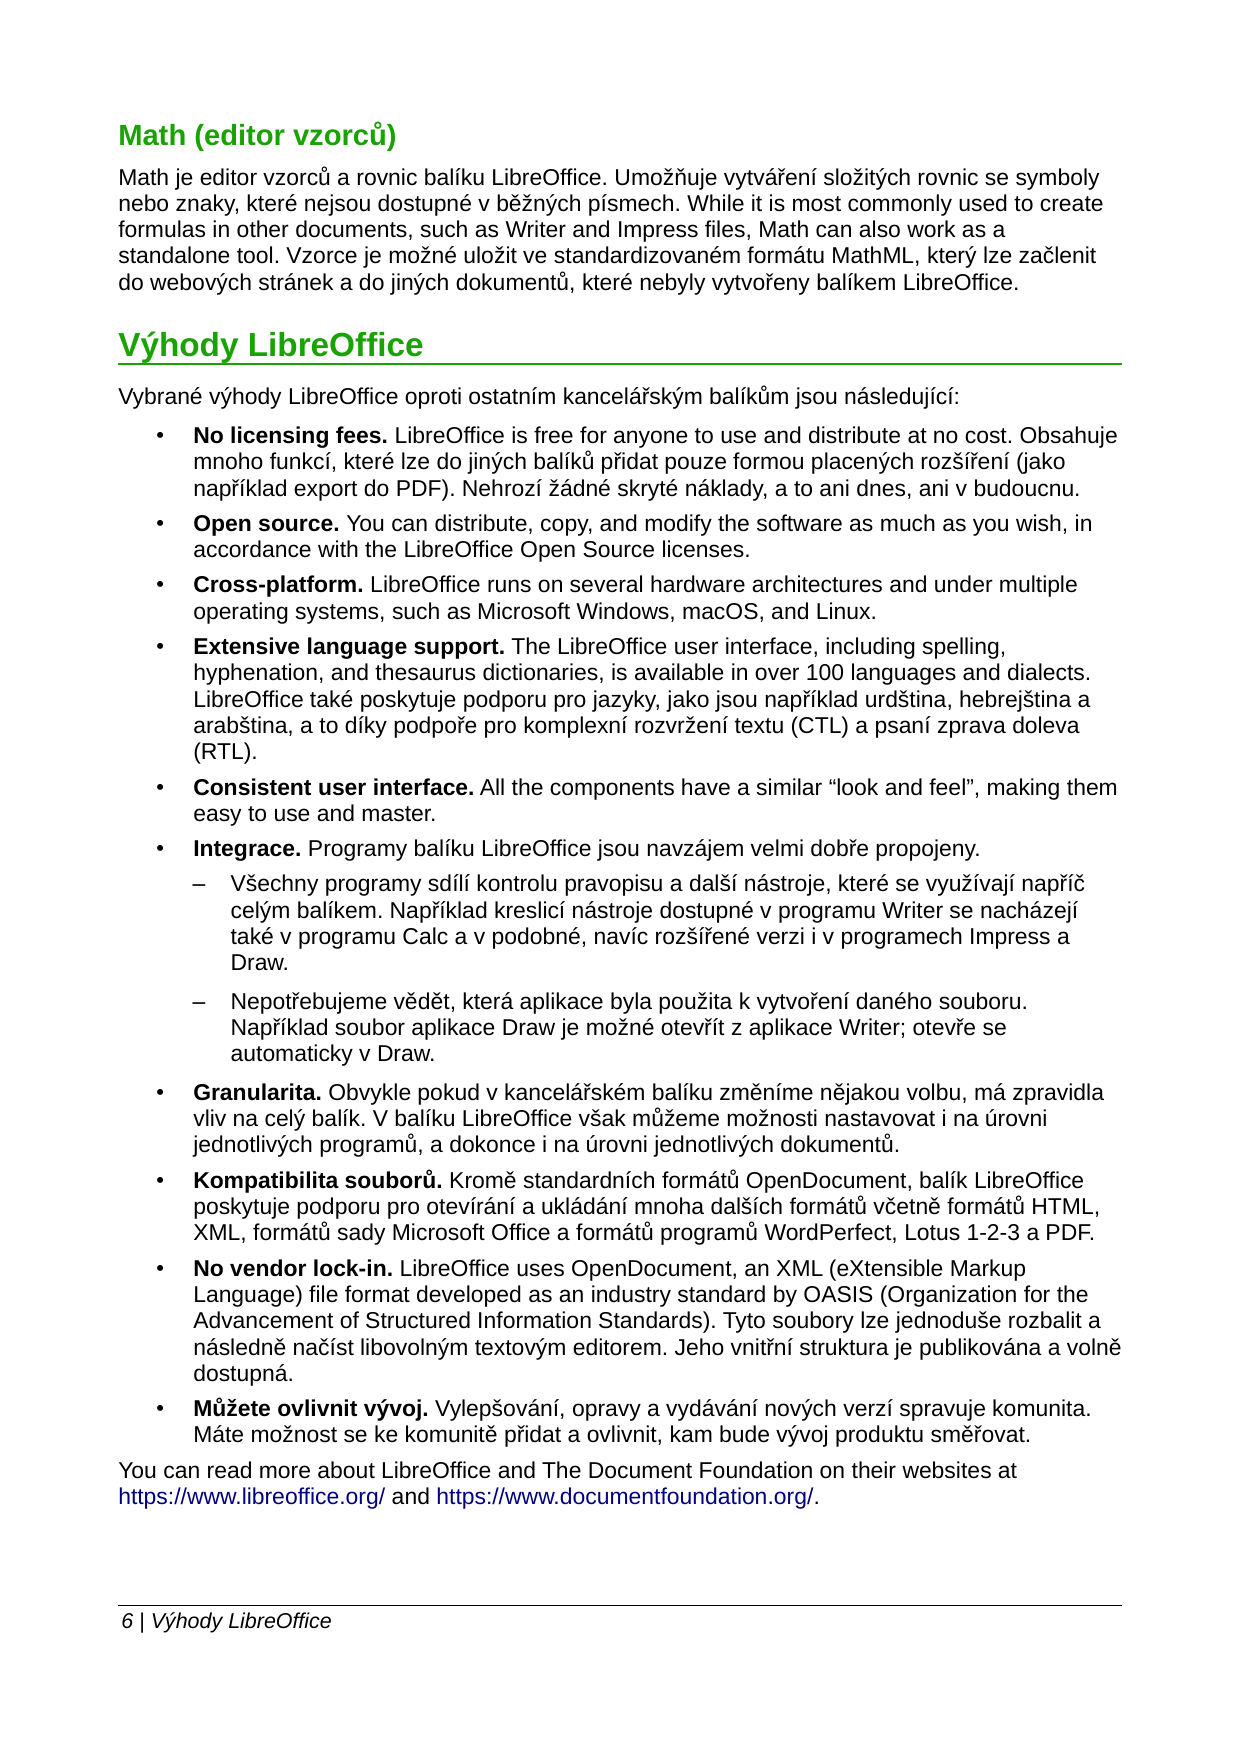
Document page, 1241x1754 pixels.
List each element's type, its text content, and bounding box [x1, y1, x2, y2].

list Můžete ovlivnit vývoj. Vylepšování, opravy a vydávání nových verzí spravuje komunita. Máte možnost se ke komunitě přidat a ovlivnit, kam bude vývoj produktu směřovat. [156, 1395, 1122, 1448]
text Math je editor vzorců a rovnic balíku LibreOffice. Umožňuje vytváření složitých rovnic se symboly nebo znaky, které nejsou dostupné v běžných písmech. While it is most commonly used to create formulas in other documents, such as Writer and Impress files, Math can also work as a standalone tool. Vzorce je možné uložit ve standardizovaném formátu MathML, který lze začlenit do webových stránek a do jiných dokumentů, které nebyly vytvořeny balíkem LibreOffice. [118, 163, 1122, 295]
list Všechny programy sdílí kontrolu pravopisu a další nástroje, které se využívají napříč celým balíkem. Například kreslicí nástroje dostupné v programu Writer se nacházejí také v programu Calc a v podobné, navíc rozšířené verzi i v programech Impress a Draw. [192, 870, 1122, 976]
list Granularita. Obvykle pokud v kancelářském balíku změníme nějakou volbu, má zpravidla vliv na celý balík. V balíku LibreOffice však můžeme možnosti nastavovat i na úrovni jednotlivých programů, a dokonce i na úrovni jednotlivých dokumentů. [156, 1079, 1122, 1158]
list No vendor lock-in. LibreOffice uses OpenDocument, an XML (eXtensible Markup Language) file format developed as an industry standard by OASIS (Organization for the Advancement of Structured Information Standards). Tyto soubory lze jednoduše rozbalit a následně načíst libovolným textovým editorem. Jeho vnitřní struktura je publikována a volně dostupná. [156, 1254, 1122, 1386]
text You can read more about LibreOffice and The Document Foundation on their websites at https://www.libreoffice.org/ and https://www.documentfoundation.org/. [118, 1457, 1122, 1509]
list Cross-platform. LibreOffice runs on several hardware architectures and under multiple operating systems, such as Microsoft Windows, macOS, and Linux. [156, 571, 1122, 624]
text Vybrané výhody LibreOffice oproti ostatním kancelářským balíkům jsou následující: [118, 383, 1122, 409]
list Kompatibilita souborů. Kromě standardních formátů OpenDocument, balík LibreOffice poskytuje podporu pro otevírání a ukládání mnoha dalších formátů včetně formátů HTML, XML, formátů sady Microsoft Office a formátů programů WordPerfect, Lotus 1-2-3 a PDF. [156, 1167, 1122, 1246]
subtitle Math (editor vzorců) [118, 118, 1122, 152]
list Extensive language support. The LibreOffice user interface, including spelling, hyphenation, and thesaurus dictionaries, is available in over 100 languages and dialects. LibreOffice také poskytuje podporu pro jazyky, jako jsou například urdština, hebrejština a arabština, a to díky podpoře pro komplexní rozvržení textu (CTL) a psaní zprava doleva (RTL). [156, 633, 1122, 764]
list Open source. You can distribute, copy, and modify the software as much as you wish, in accordance with the LibreOffice Open Source licenses. [156, 510, 1122, 562]
list Consistent user interface. All the components have a similar “look and feel”, making them easy to use and master. [156, 773, 1122, 826]
list Integrace. Programy balíku LibreOffice jsou navzájem velmi dobře propojeny. [156, 835, 1122, 861]
list Nepotřebujeme vědět, která aplikace byla použita k vytvoření daného souboru. Například soubor aplikace Draw je možné otevřít z aplikace Writer; otevře se automaticky v Draw. [192, 988, 1122, 1067]
list No licensing fees. LibreOffice is free for anyone to use and distribute at no cost. Obsahuje mnoho funkcí, které lze do jiných balíků přidat pouze formou placených rozšíření (jako například export do PDF). Nehrozí žádné skryté náklady, a to ani dnes, ani v budoucnu. [156, 422, 1122, 501]
subtitle Výhody LibreOffice [118, 325, 1122, 363]
